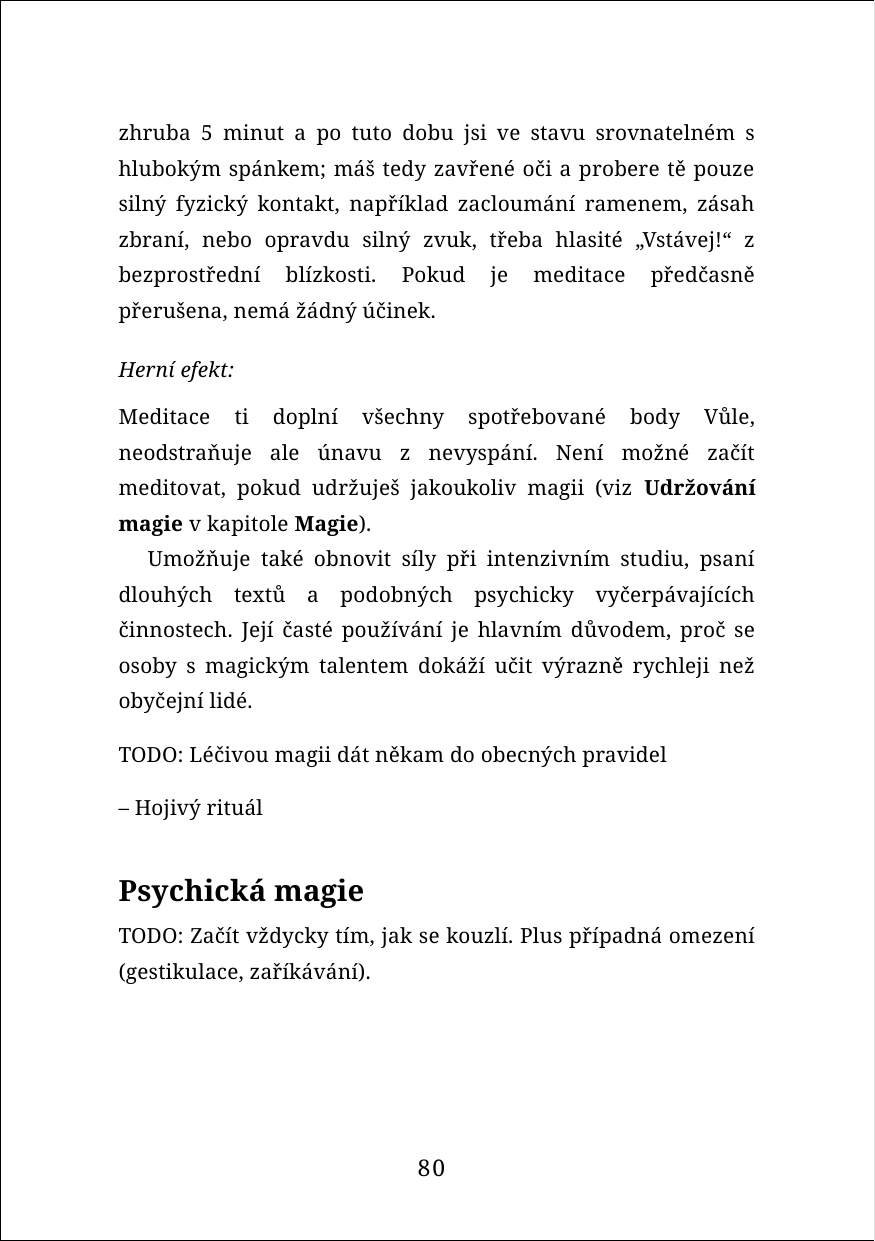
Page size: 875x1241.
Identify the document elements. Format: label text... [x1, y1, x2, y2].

subtitle Psychická magie [118, 870, 756, 909]
text TODO: Začít vždycky tím, jak se kouzlí. Plus případná omezení (gestikulace, zaříkávání). [118, 921, 756, 985]
text Herní efekt: [118, 355, 756, 383]
text TODO: Léčivou magii dát někam do obecných pravidel [118, 740, 756, 768]
text zhruba 5 minut a po tuto dobu jsi ve stavu srovnatelném s hlubokým spánkem; máš tedy zavřené oči a probere tě pouze silný fyzický kontakt, například zacloumání ramenem, zásah zbraní, nebo opravdu silný zvuk, třeba hlasité „Vstávej!“ z bezprostřední blízkosti. Pokud je meditace předčasně přerušena, nemá žádný účinek. [118, 118, 756, 324]
text – Hojivý rituál [118, 793, 756, 821]
text Meditace ti doplní všechny spotřebované body Vůle, neodstraňuje ale únavu z nevyspání. Není možné začít meditovat, pokud udržuješ jakoukoliv magii (viz Udržování magie v kapitole Magie). Umožňuje také obnovit síly při intenzivním studiu, psaní dlouhých textů a podobných psychicky vyčerpávajících činnostech. Její časté používání je hlavním důvodem, proč se osoby s magickým talentem dokáží učit výrazně rychleji než obyčejní lidé. [118, 402, 756, 715]
